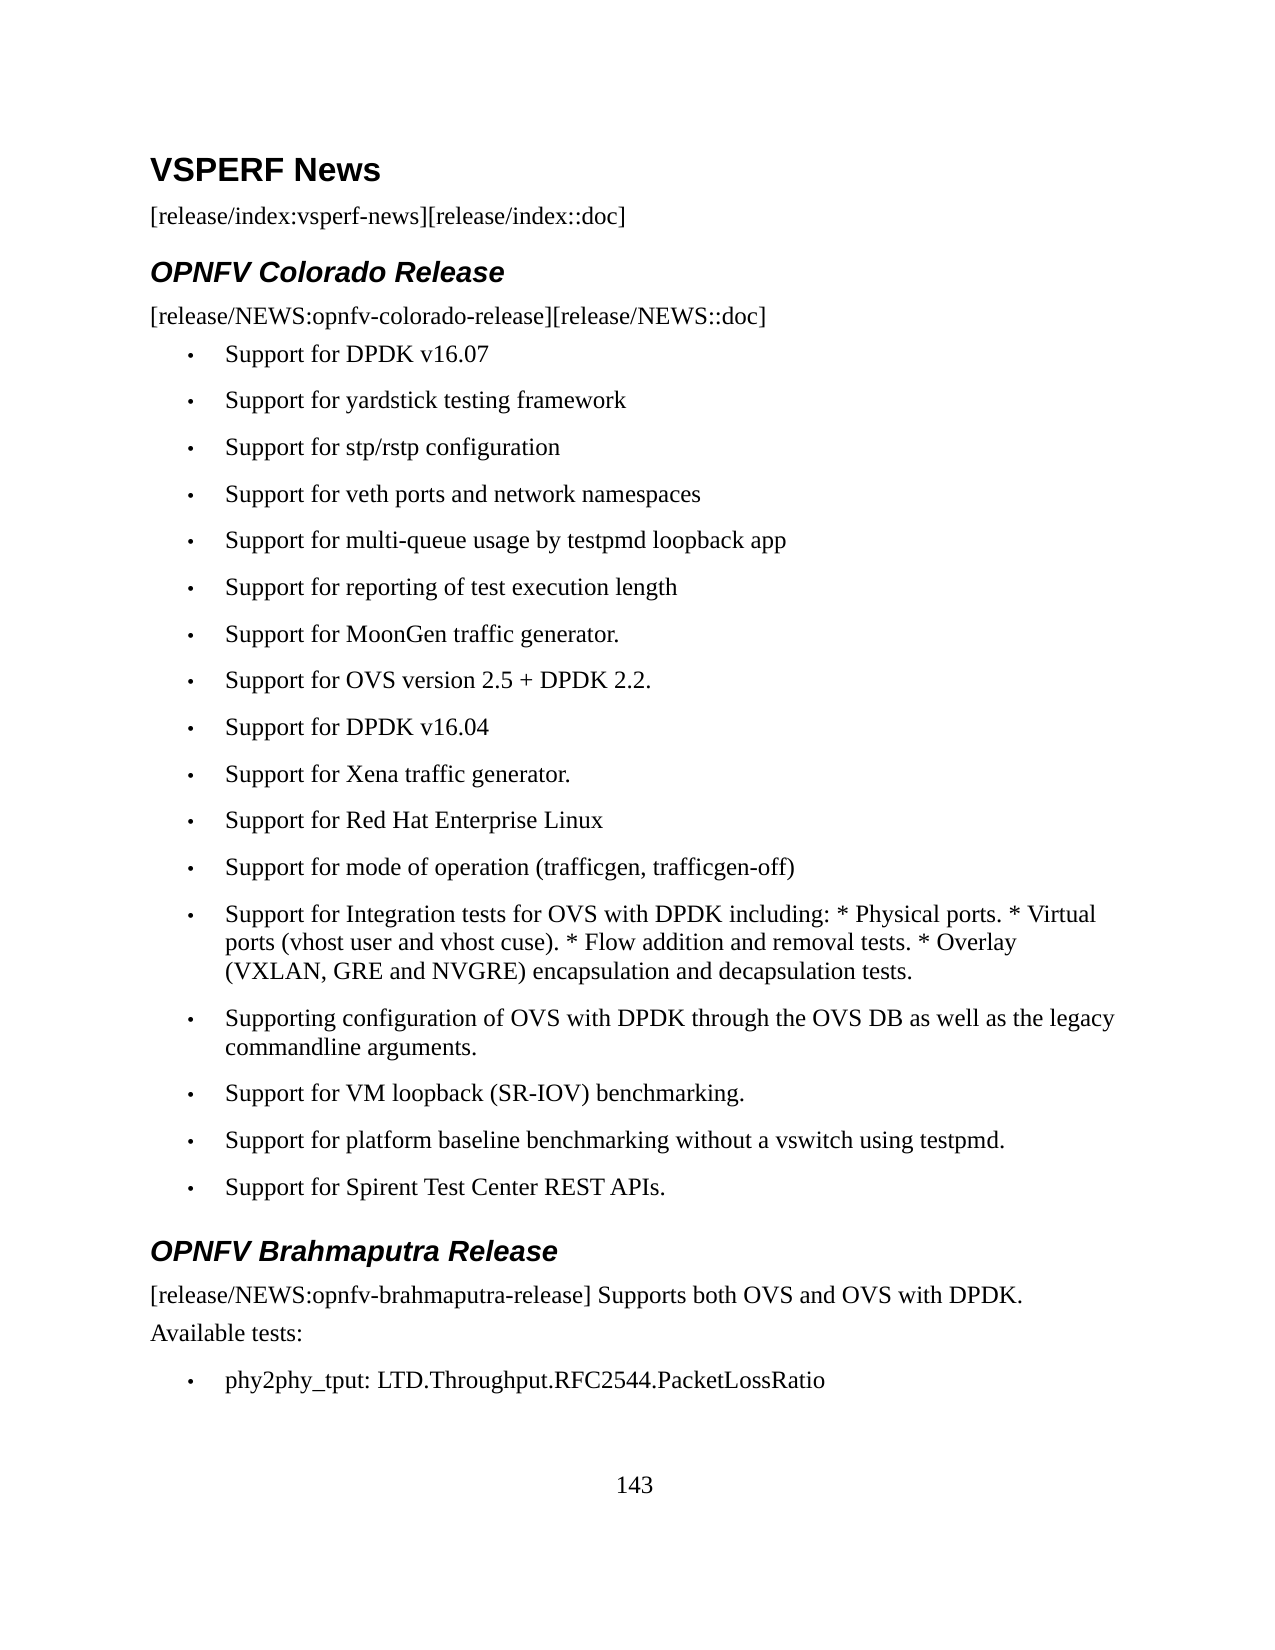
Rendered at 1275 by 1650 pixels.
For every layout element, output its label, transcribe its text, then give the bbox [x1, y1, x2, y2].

subtitle OPNFV Brahmaputra Release [150, 1234, 1125, 1268]
list Support for Red Hat Enterprise Linux [187, 805, 1125, 834]
text [release/NEWS:opnfv-brahmaputra-release] Supports both OVS and OVS with DPDK. [150, 1280, 1125, 1309]
list Support for DPDK v16.07 [187, 339, 1125, 367]
subtitle VSPERF News [150, 150, 1125, 189]
list Supporting configuration of OVS with DPDK through the OVS DB as well as the legacy commandline arguments. [187, 1003, 1125, 1060]
list Support for stp/rstp configuration [187, 432, 1125, 461]
list phy2phy_tput: LTD.Throughput.RFC2544.PacketLossRatio [187, 1365, 1125, 1393]
list Support for veth ports and network namespaces [187, 479, 1125, 507]
list Support for Integration tests for OVS with DPDK including: * Physical ports. * Virtual ports (vhost user and vhost cuse). * Flow addition and removal tests. * Overlay (VXLAN, GRE and NVGRE) encapsulation and decapsulation tests. [187, 899, 1125, 985]
list Support for reporting of test execution length [187, 572, 1125, 601]
list Support for Spirent Test Center REST APIs. [187, 1172, 1125, 1200]
list Support for DPDK v16.04 [187, 712, 1125, 741]
list Support for mode of operation (trafficgen, trafficgen-off) [187, 852, 1125, 881]
text [release/index:vsperf-news][release/index::doc] [150, 201, 1125, 230]
list Support for OVS version 2.5 + DPDK 2.2. [187, 665, 1125, 694]
subtitle OPNFV Colorado Release [150, 255, 1125, 288]
list Support for platform baseline benchmarking without a vswitch using testpmd. [187, 1125, 1125, 1154]
text [release/NEWS:opnfv-colorado-release][release/NEWS::doc] [150, 301, 1125, 330]
list Support for yardstick testing framework [187, 385, 1125, 414]
list Support for VM loopback (SR-IOV) benchmarking. [187, 1078, 1125, 1107]
list Support for MoonGen traffic generator. [187, 619, 1125, 647]
list Support for Xena traffic generator. [187, 759, 1125, 787]
text Available tests: [150, 1318, 1125, 1347]
list Support for multi-queue usage by testpmd loopback app [187, 525, 1125, 554]
